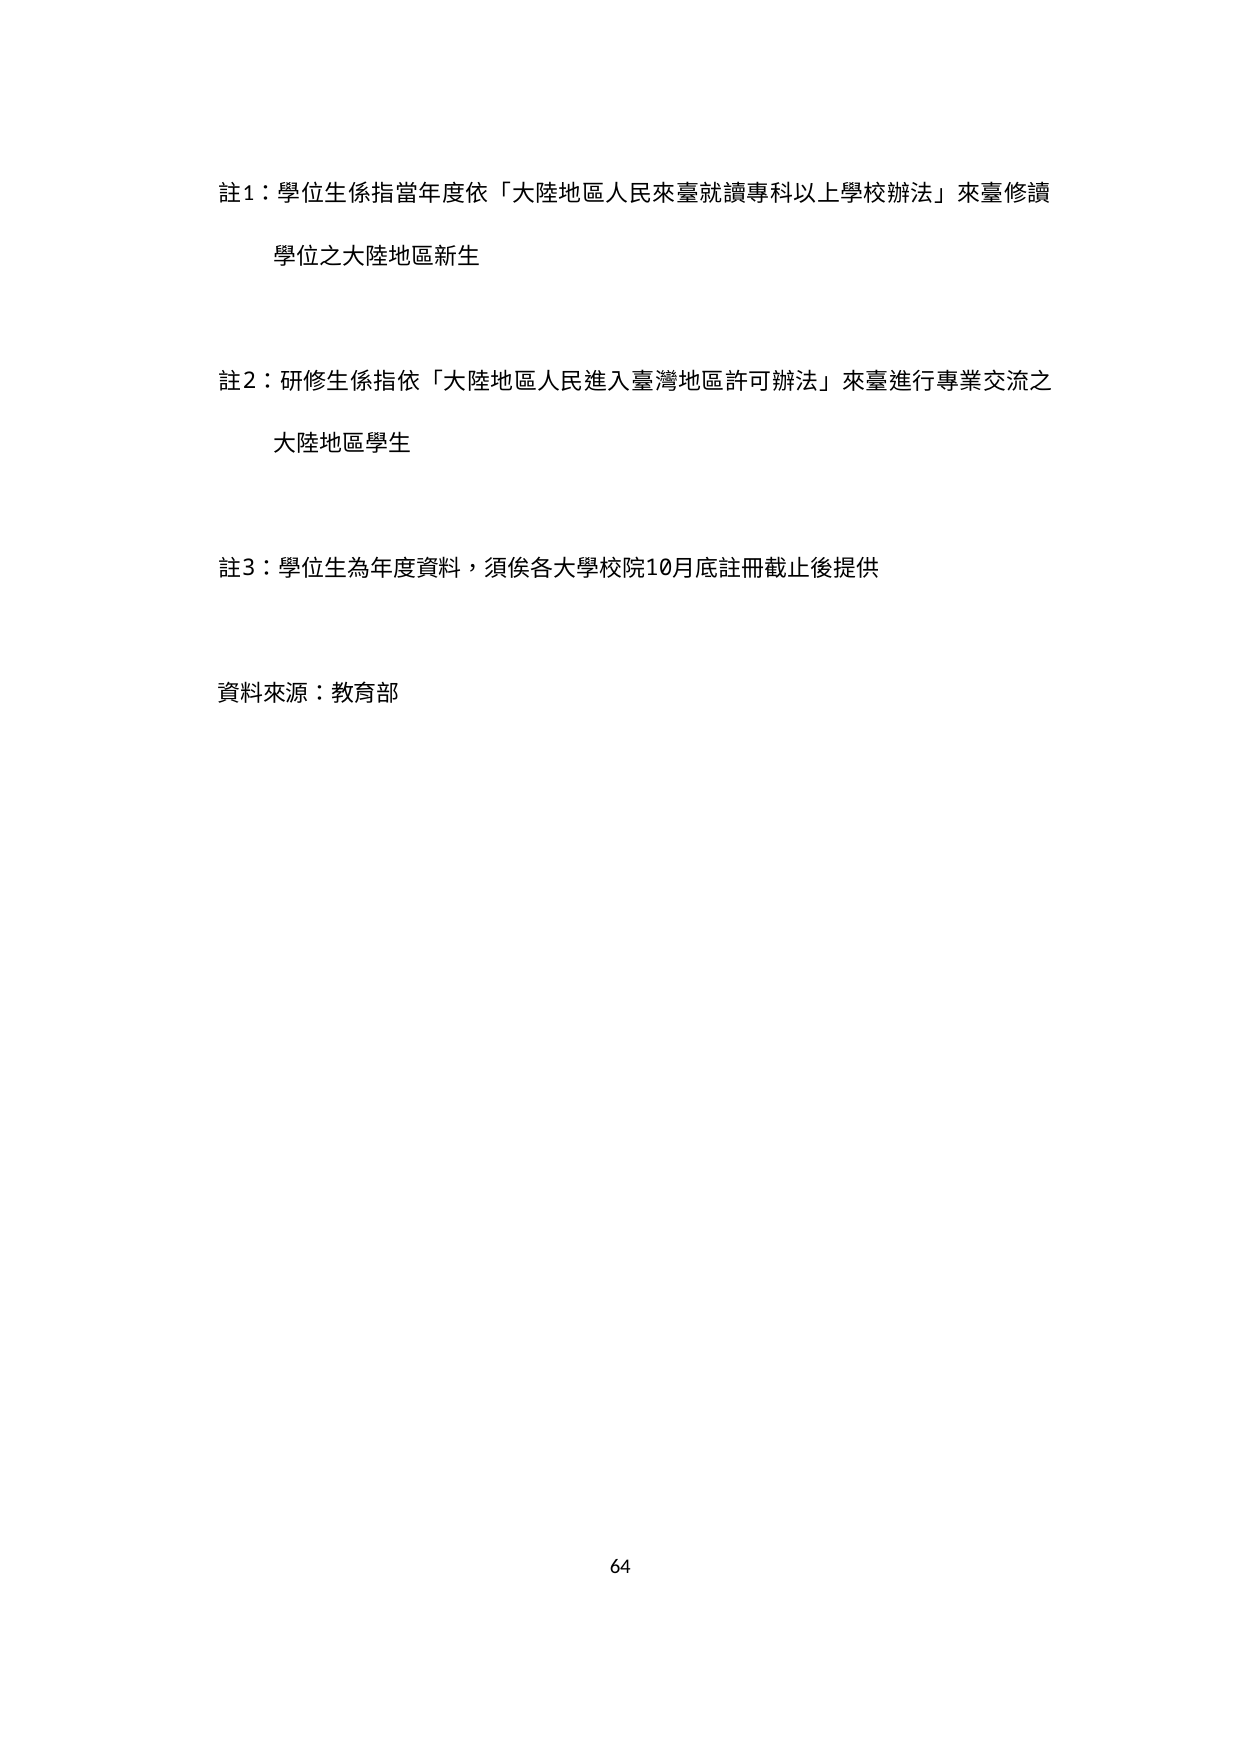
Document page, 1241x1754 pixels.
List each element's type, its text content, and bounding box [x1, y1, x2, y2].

text 資料來源：教育部 [217, 650, 1053, 712]
text 註3：學位生為年度資料，須俟各大學校院10月底註冊截止後提供 [219, 525, 1053, 587]
text 註1：學位生係指當年度依「大陸地區人民來臺就讀專科以上學校辦法」來臺修讀學位之大陸地區新生 [219, 150, 1053, 275]
text 註2：研修生係指依「大陸地區人民進入臺灣地區許可辦法」來臺進行專業交流之大陸地區學生 [219, 337, 1053, 462]
